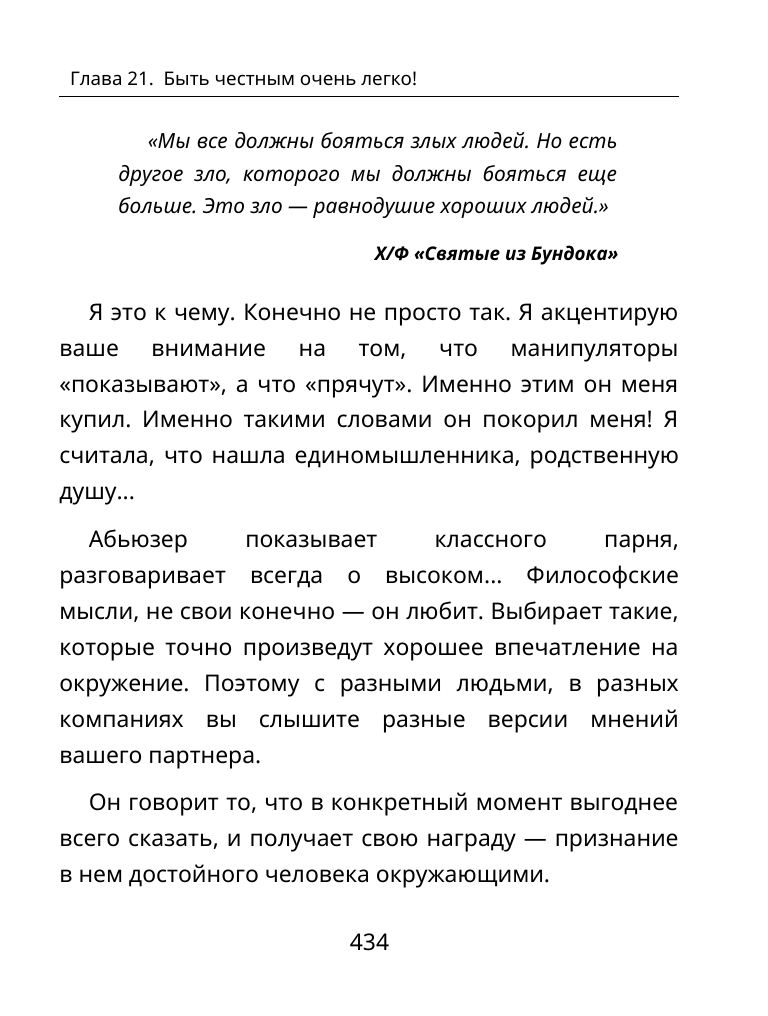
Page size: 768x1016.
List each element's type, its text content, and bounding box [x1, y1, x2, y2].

text «Мы все должны бояться злых людей. Но есть другое зло, которого мы должны бояться еще больше. Это зло — равнодушие хороших людей.» [118, 126, 620, 220]
text Абьюзер показывает классного парня, разговаривает всегда о высоком... Философские мысли, не свои конечно — он любит. Выбирает такие, которые точно произведут хорошее впечатление на окружение. Поэтому с разными людьми, в разных компаниях вы слышите разные версии мнений вашего партнера. [59, 523, 679, 770]
text Он говорит то, что в конкретный момент выгоднее всего сказать, и получает свою награду — признание в нем достойного человека окружающими. [59, 786, 679, 889]
text Я это к чему. Конечно не просто так. Я акцентирую ваше внимание на том, что манипуляторы «показывают», а что «прячут». Именно этим он меня купил. Именно такими словами он покорил меня! Я считала, что нашла единомышленника, родственную душу... [59, 296, 679, 507]
text Х/Ф «Святые из Бундока» [118, 236, 620, 266]
